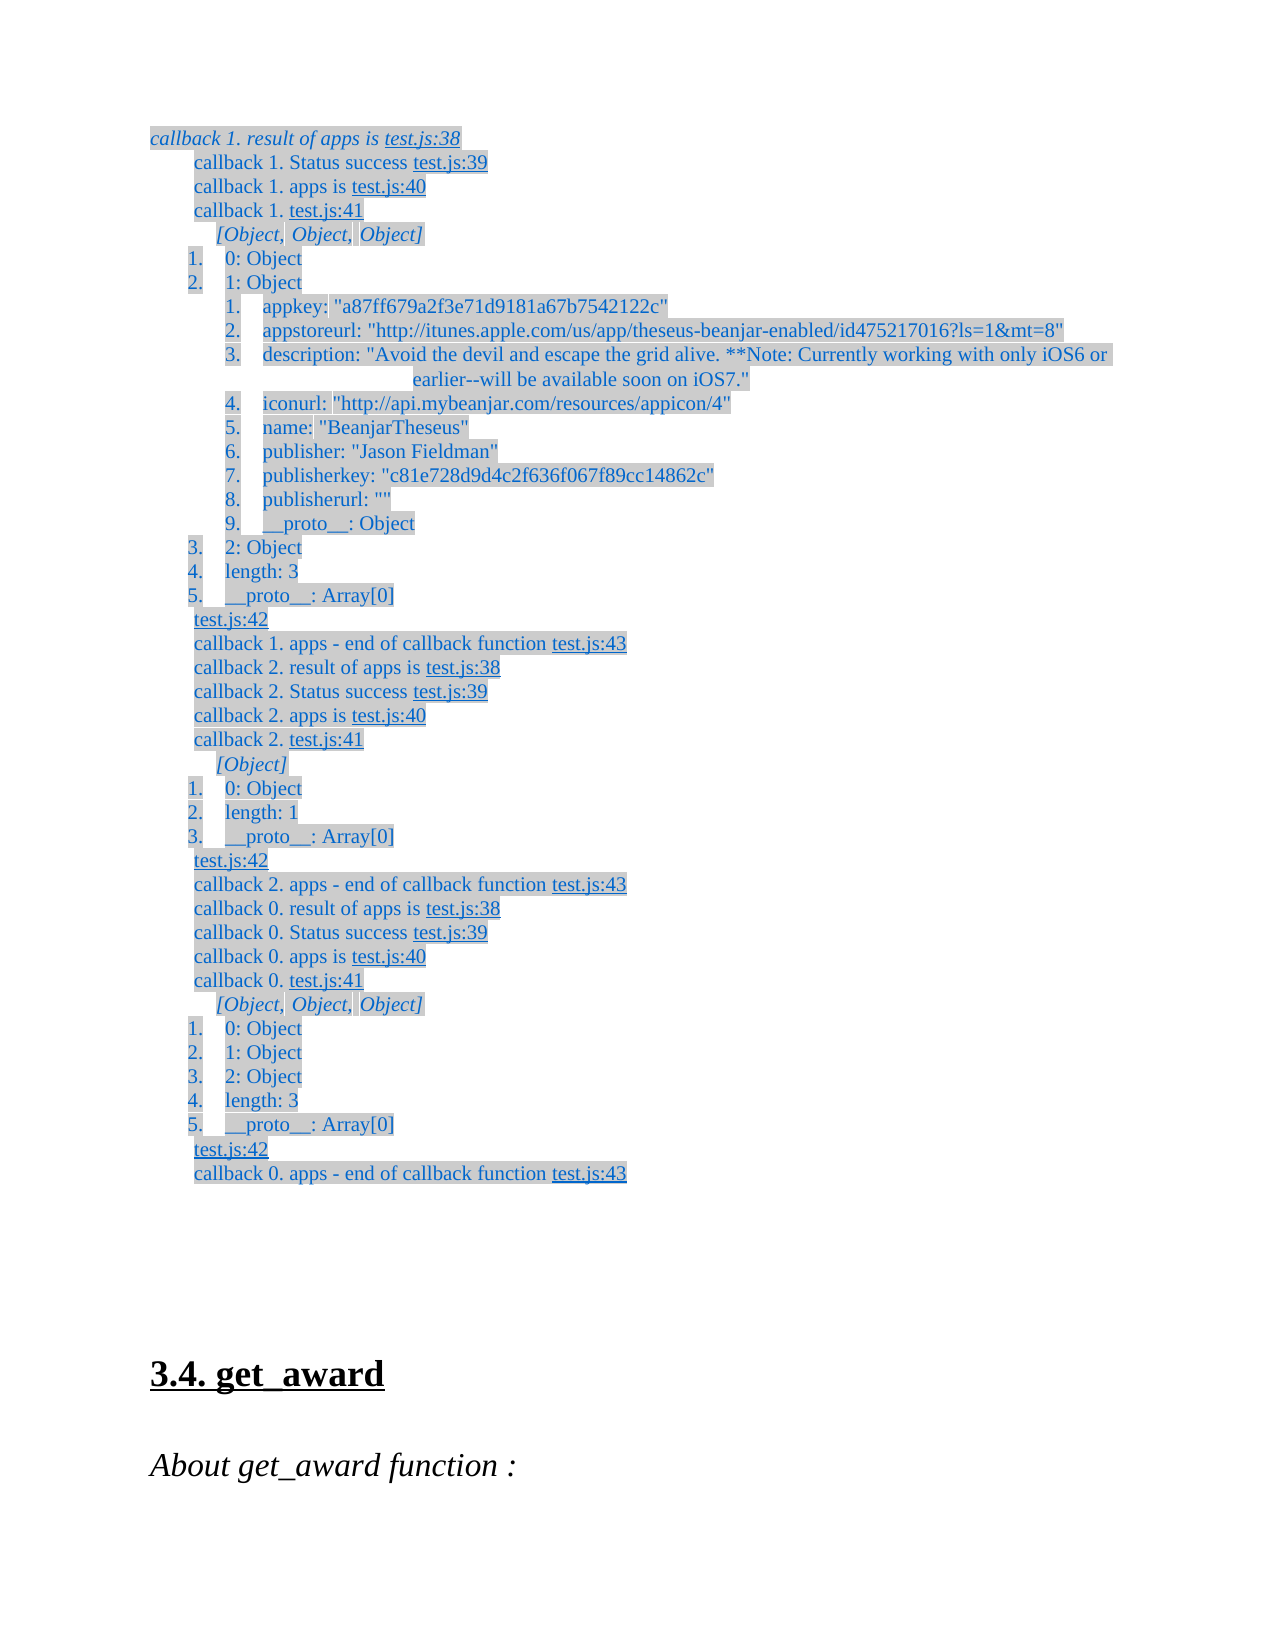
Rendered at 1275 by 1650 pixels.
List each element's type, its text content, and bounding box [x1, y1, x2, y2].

list publisher: "Jason Fieldman" [225, 439, 1125, 463]
text callback 0. Status success test.js:39 [194, 920, 1125, 944]
list name: "BeanjarTheseus" [225, 414, 1125, 439]
list __proto__: Object [225, 511, 1125, 535]
text callback 0. result of apps is test.js:38 [194, 896, 1125, 920]
text callback 0. test.js:41 [194, 968, 1125, 992]
list publisherurl: "" [225, 487, 1125, 511]
list appkey: "a87ff679a2f3e71d9181a67b7542122c" [225, 294, 1125, 318]
text test.js:42 [194, 1136, 1125, 1161]
list 1: Object [187, 270, 1125, 294]
text callback 1. Status success test.js:39 [194, 150, 1125, 174]
list __proto__: Array[0] [187, 1112, 1125, 1136]
list 2: Object [187, 535, 1125, 559]
text About get_award function : [150, 1446, 1125, 1484]
list appstoreurl: "http://itunes.apple.com/us/app/theseus-beanjar-enabled/id475217016?ls=1&mt=8" [225, 318, 1125, 342]
text [Object, Object, Object] [216, 222, 1116, 246]
text test.js:42 [194, 848, 1125, 872]
list 2: Object [187, 1064, 1125, 1088]
list description: "Avoid the devil and escape the grid alive. **Note: Currently working with only iOS6 or earlier--will be available soon on iOS7." [225, 342, 1125, 391]
text [Object, Object, Object] [216, 992, 1116, 1016]
text [Object] [216, 751, 1116, 776]
list 0: Object [187, 1016, 1125, 1040]
list __proto__: Array[0] [187, 583, 1125, 607]
list 0: Object [187, 246, 1125, 270]
list length: 3 [187, 559, 1125, 583]
list 0: Object [187, 776, 1125, 799]
list length: 1 [187, 799, 1125, 824]
list 1: Object [187, 1040, 1125, 1064]
text callback 2. apps is test.js:40 [194, 703, 1125, 727]
text test.js:42 [194, 607, 1125, 631]
text callback 1. apps is test.js:40 [194, 174, 1125, 198]
text 3.4. get_award [150, 1352, 1125, 1395]
list publisherkey: "c81e728d9d4c2f636f067f89cc14862c" [225, 463, 1125, 487]
text callback 2. result of apps is test.js:38 [194, 655, 1125, 679]
list __proto__: Array[0] [187, 824, 1125, 848]
text callback 0. apps is test.js:40 [194, 944, 1125, 968]
text callback 1. result of apps is test.js:38 [150, 126, 1125, 150]
list length: 3 [187, 1088, 1125, 1112]
text callback 2. Status success test.js:39 [194, 679, 1125, 703]
text callback 0. apps - end of callback function test.js:43 [194, 1161, 1125, 1184]
list iconurl: "http://api.mybeanjar.com/resources/appicon/4" [225, 391, 1125, 414]
text callback 1. apps - end of callback function test.js:43 [194, 631, 1125, 655]
text callback 2. test.js:41 [194, 727, 1125, 751]
text callback 2. apps - end of callback function test.js:43 [194, 872, 1125, 896]
text callback 1. test.js:41 [194, 198, 1125, 222]
